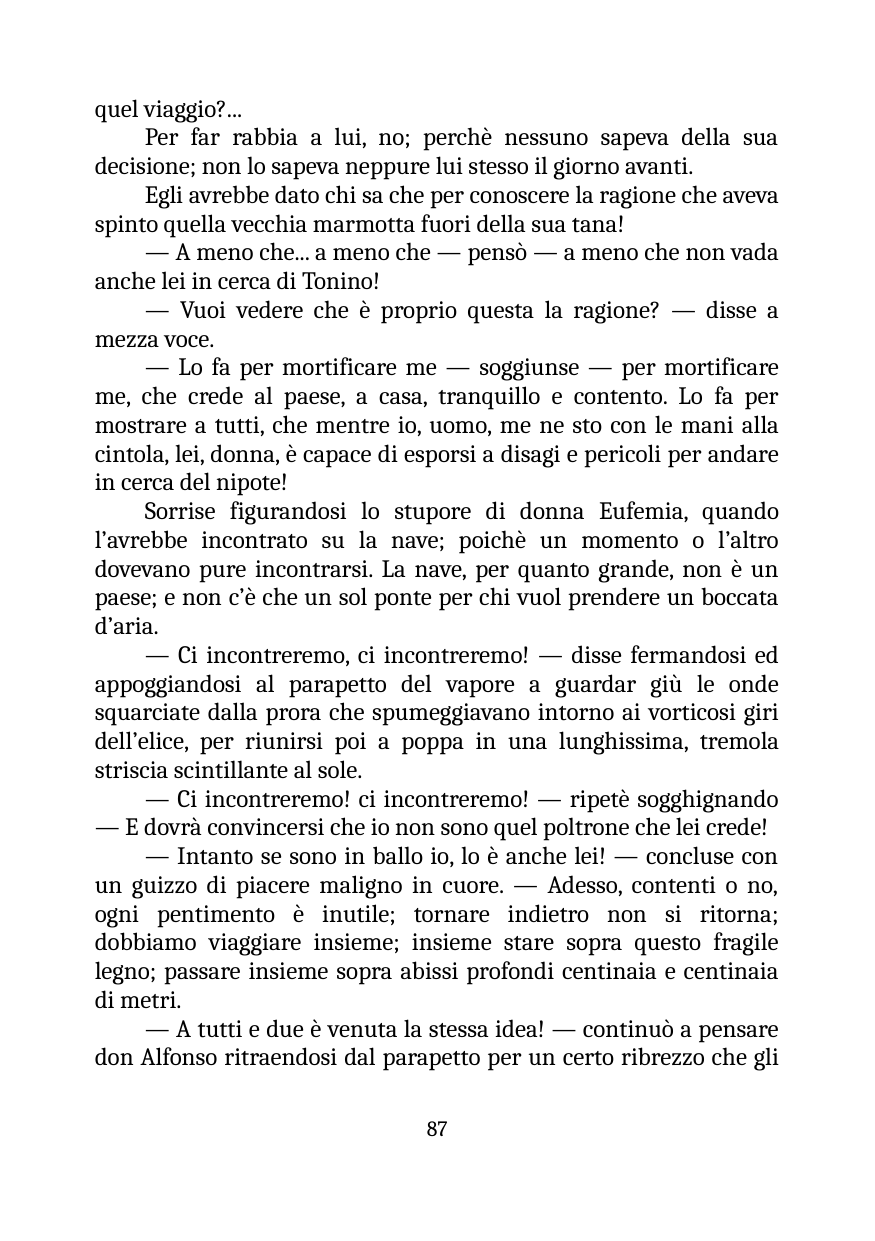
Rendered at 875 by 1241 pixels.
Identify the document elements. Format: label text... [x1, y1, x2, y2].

text — Ci incontreremo! ci incontreremo! — ripetè sogghignando — E dovrà convincersi che io non sono quel poltrone che lei crede! [94, 784, 779, 842]
text — A meno che... a meno che — pensò — a meno che non vada anche lei in cerca di Tonino! [94, 238, 779, 296]
text Per far rabbia a lui, no; perchè nessuno sapeva della sua decisione; non lo sapeva neppure lui stesso il giorno avanti. [94, 123, 779, 181]
text — Intanto se sono in ballo io, lo è anche lei! — concluse con un guizzo di piacere maligno in cuore. — Adesso, contenti o no, ogni pentimento è inutile; tornare indietro non si ritorna; dobbiamo viaggiare insieme; insieme stare sopra questo fragile legno; passare insieme sopra abissi profondi centinaia e centinaia di metri. [94, 842, 779, 1014]
text quel viaggio?... [94, 94, 779, 123]
text — A tutti e due è venuta la stessa idea! — continuò a pensare don Alfonso ritraendosi dal parapetto per un certo ribrezzo che gli [94, 1014, 779, 1072]
text Egli avrebbe dato chi sa che per conoscere la ragione che aveva spinto quella vecchia marmotta fuori della sua tana! [94, 181, 779, 238]
text — Lo fa per mortificare me — soggiunse — per mortificare me, che crede al paese, a casa, tranquillo e contento. Lo fa per mostrare a tutti, che mentre io, uomo, me ne sto con le mani alla cintola, lei, donna, è capace di esporsi a disagi e pericoli per andare in cerca del nipote! [94, 353, 779, 497]
text — Ci incontreremo, ci incontreremo! — disse fermandosi ed appoggiandosi al parapetto del vapore a guardar giù le onde squarciate dalla prora che spumeggiavano intorno ai vorticosi giri dell’elice, per riunirsi poi a poppa in una lunghissima, tremola striscia scintillante al sole. [94, 641, 779, 784]
text Sorrise figurandosi lo stupore di donna Eufemia, quando l’avrebbe incontrato su la nave; poichè un momento o l’altro dovevano pure incontrarsi. La nave, per quanto grande, non è un paese; e non c’è che un sol ponte per chi vuol prendere un boccata d’aria. [94, 497, 779, 641]
text — Vuoi vedere che è proprio questa la ragione? — disse a mezza voce. [94, 296, 779, 353]
